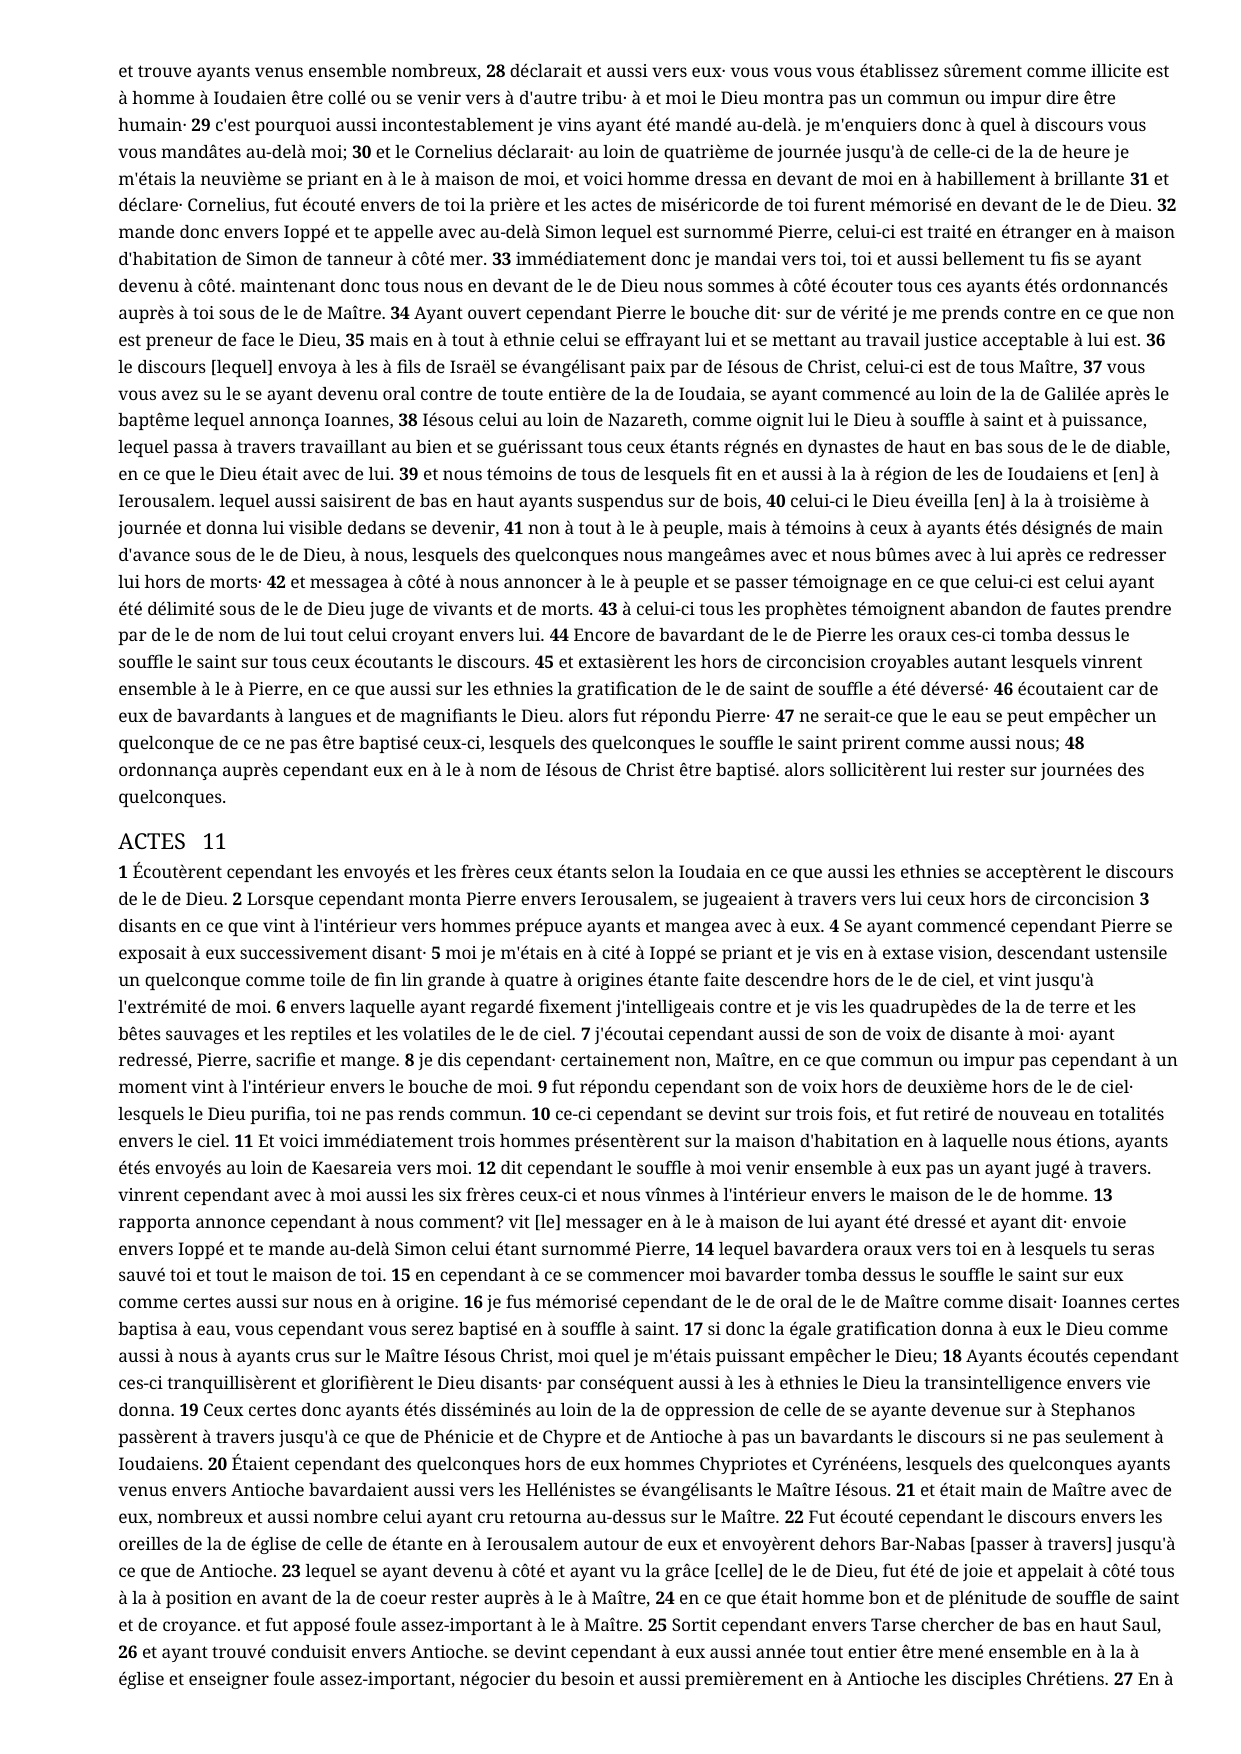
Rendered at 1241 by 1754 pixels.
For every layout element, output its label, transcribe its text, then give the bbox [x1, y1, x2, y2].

text 1 Écoutèrent cependant les envoyés et les frères ceux étants selon la Ioudaia en ce que aussi les ethnies se acceptèrent le discours de le de Dieu. 2 Lorsque cependant monta Pierre envers Ierousalem, se jugeaient à travers vers lui ceux hors de circoncision 3 disants en ce que vint à l'intérieur vers hommes prépuce ayants et mangea avec à eux. 4 Se ayant commencé cependant Pierre se exposait à eux successivement disant· 5 moi je m'étais en à cité à Ioppé se priant et je vis en à extase vision, descendant ustensile un quelconque comme toile de fin lin grande à quatre à origines étante faite descendre hors de le de ciel, et vint jusqu'à l'extrémité de moi. 6 envers laquelle ayant regardé fixement j'intelligeais contre et je vis les quadrupèdes de la de terre et les bêtes sauvages et les reptiles et les volatiles de le de ciel. 7 j'écoutai cependant aussi de son de voix de disante à moi· ayant redressé, Pierre, sacrifie et mange. 8 je dis cependant· certainement non, Maître, en ce que commun ou impur pas cependant à un moment vint à l'intérieur envers le bouche de moi. 9 fut répondu cependant son de voix hors de deuxième hors de le de ciel· lesquels le Dieu purifia, toi ne pas rends commun. 10 ce-ci cependant se devint sur trois fois, et fut retiré de nouveau en totalités envers le ciel. 11 Et voici immédiatement trois hommes présentèrent sur la maison d'habitation en à laquelle nous étions, ayants étés envoyés au loin de Kaesareia vers moi. 12 dit cependant le souffle à moi venir ensemble à eux pas un ayant jugé à travers. vinrent cependant avec à moi aussi les six frères ceux-ci et nous vînmes à l'intérieur envers le maison de le de homme. 13 rapporta annonce cependant à nous comment? vit [le] messager en à le à maison de lui ayant été dressé et ayant dit· envoie envers Ioppé et te mande au-delà Simon celui étant surnommé Pierre, 14 lequel bavardera oraux vers toi en à lesquels tu seras sauvé toi et tout le maison de toi. 15 en cependant à ce se commencer moi bavarder tomba dessus le souffle le saint sur eux comme certes aussi sur nous en à origine. 16 je fus mémorisé cependant de le de oral de le de Maître comme disait· Ioannes certes baptisa à eau, vous cependant vous serez baptisé en à souffle à saint. 17 si donc la égale gratification donna à eux le Dieu comme aussi à nous à ayants crus sur le Maître Iésous Christ, moi quel je m'étais puissant empêcher le Dieu; 18 Ayants écoutés cependant ces-ci tranquillisèrent et glorifièrent le Dieu disants· par conséquent aussi à les à ethnies le Dieu la transintelligence envers vie donna. 19 Ceux certes donc ayants étés disséminés au loin de la de oppression de celle de se ayante devenue sur à Stephanos passèrent à travers jusqu'à ce que de Phénicie et de Chypre et de Antioche à pas un bavardants le discours si ne pas seulement à Ioudaiens. 20 Étaient cependant des quelconques hors de eux hommes Chypriotes et Cyrénéens, lesquels des quelconques ayants venus envers Antioche bavardaient aussi vers les Hellénistes se évangélisants le Maître Iésous. 21 et était main de Maître avec de eux, nombreux et aussi nombre celui ayant cru retourna au-dessus sur le Maître. 22 Fut écouté cependant le discours envers les oreilles de la de église de celle de étante en à Ierousalem autour de eux et envoyèrent dehors Bar-Nabas [passer à travers] jusqu'à ce que de Antioche. 23 lequel se ayant devenu à côté et ayant vu la grâce [celle] de le de Dieu, fut été de joie et appelait à côté tous à la à position en avant de la de coeur rester auprès à le à Maître, 24 en ce que était homme bon et de plénitude de souffle de saint et de croyance. et fut apposé foule assez-important à le à Maître. 25 Sortit cependant envers Tarse chercher de bas en haut Saul, 26 et ayant trouvé conduisit envers Antioche. se devint cependant à eux aussi année tout entier être mené ensemble en à la à église et enseigner foule assez-important, négocier du besoin et aussi premièrement en à Antioche les disciples Chrétiens. 27 En à [118, 860, 1181, 1690]
text et trouve ayants venus ensemble nombreux, 28 déclarait et aussi vers eux· vous vous vous établissez sûrement comme illicite est à homme à Ioudaien être collé ou se venir vers à d'autre tribu· à et moi le Dieu montra pas un commun ou impur dire être humain· 29 c'est pourquoi aussi incontestablement je vins ayant été mandé au-delà. je m'enquiers donc à quel à discours vous vous mandâtes au-delà moi; 30 et le Cornelius déclarait· au loin de quatrième de journée jusqu'à de celle-ci de la de heure je m'étais la neuvième se priant en à le à maison de moi, et voici homme dressa en devant de moi en à habillement à brillante 31 et déclare· Cornelius, fut écouté envers de toi la prière et les actes de miséricorde de toi furent mémorisé en devant de le de Dieu. 32 mande donc envers Ioppé et te appelle avec au-delà Simon lequel est surnommé Pierre, celui-ci est traité en étranger en à maison d'habitation de Simon de tanneur à côté mer. 33 immédiatement donc je mandai vers toi, toi et aussi bellement tu fis se ayant devenu à côté. maintenant donc tous nous en devant de le de Dieu nous sommes à côté écouter tous ces ayants étés ordonnancés auprès à toi sous de le de Maître. 34 Ayant ouvert cependant Pierre le bouche dit· sur de vérité je me prends contre en ce que non est preneur de face le Dieu, 35 mais en à tout à ethnie celui se effrayant lui et se mettant au travail justice acceptable à lui est. 36 le discours [lequel] envoya à les à fils de Israël se évangélisant paix par de Iésous de Christ, celui-ci est de tous Maître, 37 vous vous avez su le se ayant devenu oral contre de toute entière de la de Ioudaia, se ayant commencé au loin de la de Galilée après le baptême lequel annonça Ioannes, 38 Iésous celui au loin de Nazareth, comme oignit lui le Dieu à souffle à saint et à puissance, lequel passa à travers travaillant au bien et se guérissant tous ceux étants régnés en dynastes de haut en bas sous de le de diable, en ce que le Dieu était avec de lui. 39 et nous témoins de tous de lesquels fit en et aussi à la à région de les de Ioudaiens et [en] à Ierousalem. lequel aussi saisirent de bas en haut ayants suspendus sur de bois, 40 celui-ci le Dieu éveilla [en] à la à troisième à journée et donna lui visible dedans se devenir, 41 non à tout à le à peuple, mais à témoins à ceux à ayants étés désignés de main d'avance sous de le de Dieu, à nous, lesquels des quelconques nous mangeâmes avec et nous bûmes avec à lui après ce redresser lui hors de morts· 42 et messagea à côté à nous annoncer à le à peuple et se passer témoignage en ce que celui-ci est celui ayant été délimité sous de le de Dieu juge de vivants et de morts. 43 à celui-ci tous les prophètes témoignent abandon de fautes prendre par de le de nom de lui tout celui croyant envers lui. 44 Encore de bavardant de le de Pierre les oraux ces-ci tomba dessus le souffle le saint sur tous ceux écoutants le discours. 45 et extasièrent les hors de circoncision croyables autant lesquels vinrent ensemble à le à Pierre, en ce que aussi sur les ethnies la gratification de le de saint de souffle a été déversé· 46 écoutaient car de eux de bavardants à langues et de magnifiants le Dieu. alors fut répondu Pierre· 47 ne serait-ce que le eau se peut empêcher un quelconque de ce ne pas être baptisé ceux-ci, lesquels des quelconques le souffle le saint prirent comme aussi nous; 48 ordonnança auprès cependant eux en à le à nom de Iésous de Christ être baptisé. alors sollicitèrent lui rester sur journées des quelconques. [118, 59, 1181, 808]
text ACTES 11 [118, 826, 1181, 856]
